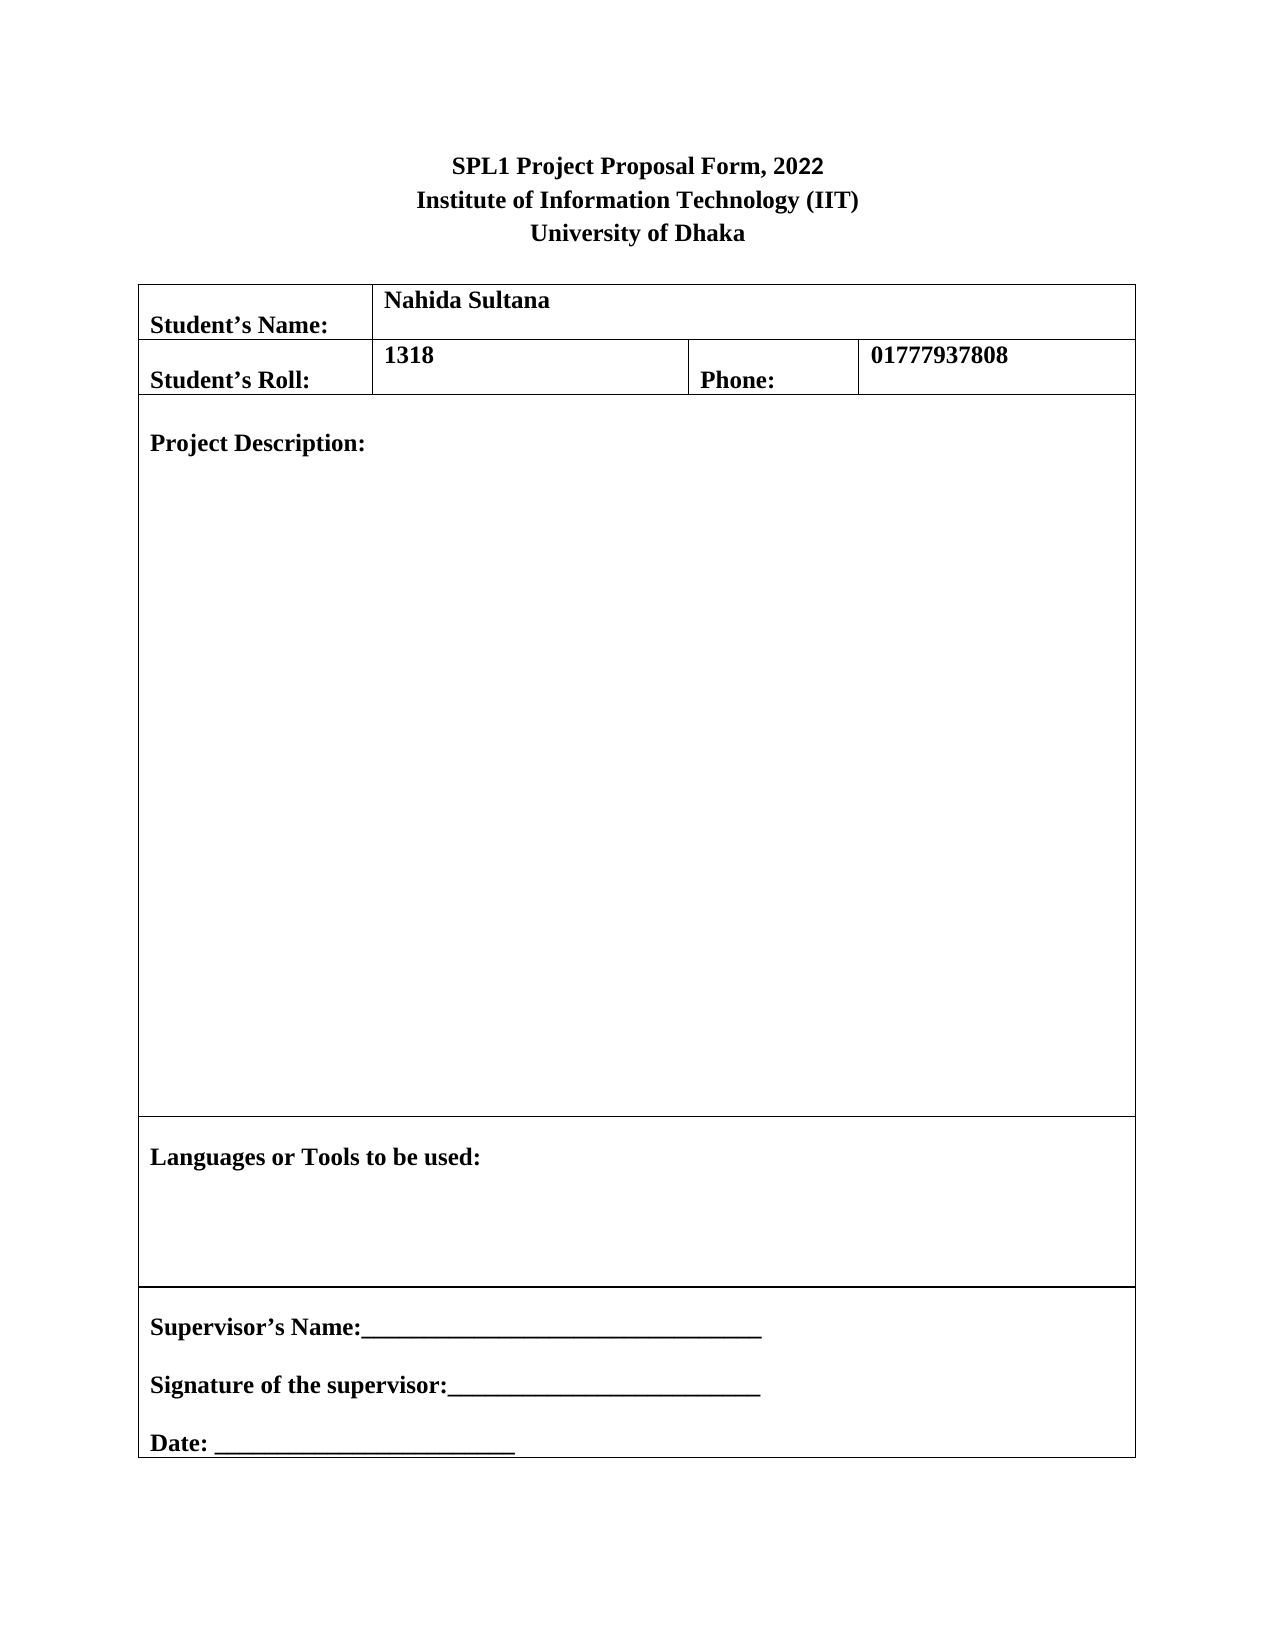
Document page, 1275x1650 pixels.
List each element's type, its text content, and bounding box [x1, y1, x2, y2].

table_cell 01777937808 [859, 340, 1135, 394]
table_cell 1318 [373, 340, 688, 394]
table_cell Phone: [689, 340, 858, 394]
text University of Dhaka [150, 218, 1125, 247]
text SPL1 Project Proposal Form, 2022 [150, 150, 1125, 181]
text Institute of Information Technology (IIT) [150, 185, 1125, 214]
table_cell Student’s Roll: [139, 340, 372, 394]
table_cell Project Description: [139, 395, 1135, 1116]
table_header Student’s Name: [139, 285, 372, 339]
table_header Nahida Sultana [373, 285, 1135, 339]
table_cell Languages or Tools to be used: [139, 1117, 1135, 1286]
table_cell Supervisor’s Name:________________________________ Signature of the supervisor:_________________________ Date: ________________________ [139, 1288, 1135, 1457]
